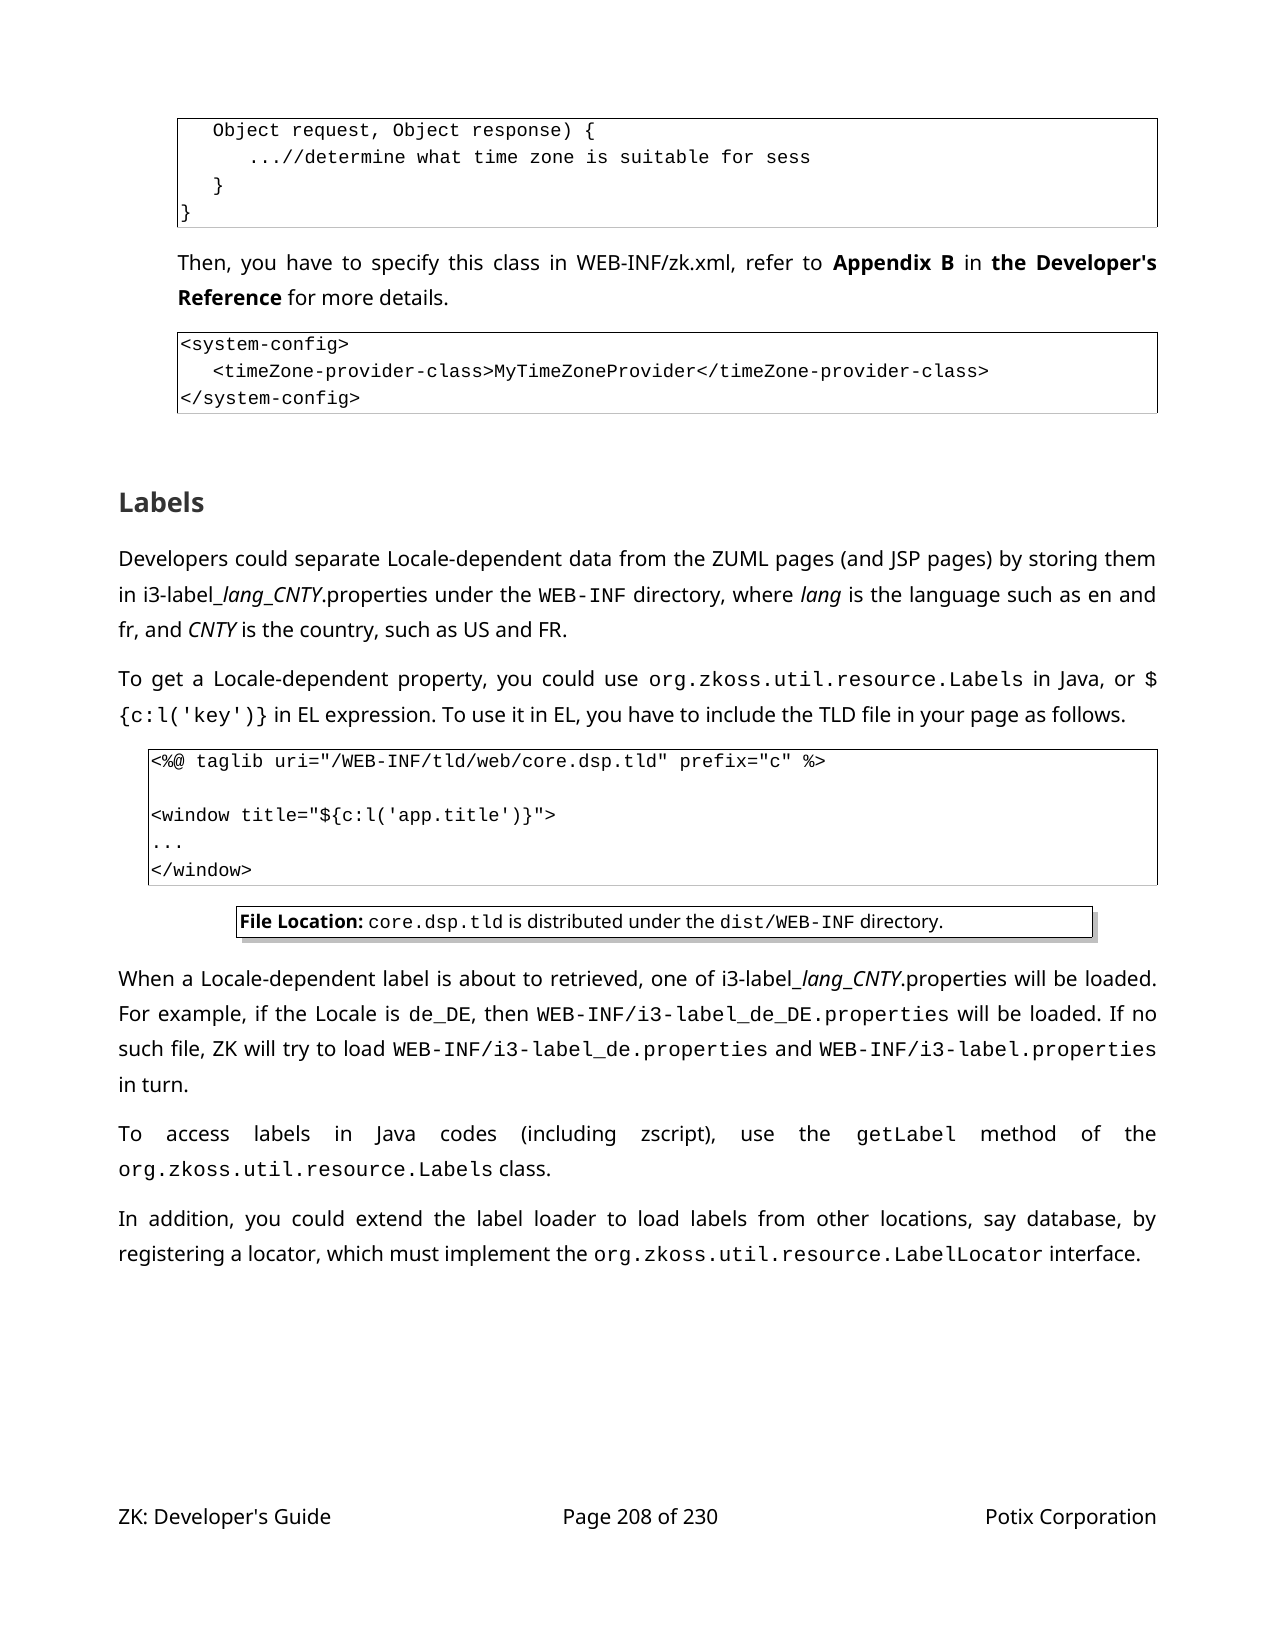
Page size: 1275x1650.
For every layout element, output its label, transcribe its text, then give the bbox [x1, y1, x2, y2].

text <%@ taglib uri="/WEB-INF/tld/web/core.dsp.tld" prefix="c" %> [149, 750, 1157, 773]
text <system-config> [178, 333, 1157, 356]
text </system-config> [178, 386, 1157, 413]
text When a Locale-dependent label is about to retrieved, one of i3-label_lang_CNTY.properties will be loaded. For example, if the Locale is de_DE, then WEB-INF/i3-label_de_DE.properties will be loaded. If no such file, ZK will try to load WEB-INF/i3-label_de.properties and WEB-INF/i3-label.properties in turn. [118, 964, 1157, 1098]
text To access labels in Java codes (including zscript), use the getLabel method of the org.zkoss.util.resource.Labels class. [118, 1119, 1157, 1183]
text Developers could separate Locale-dependent data from the ZUML pages (and JSP pages) by storing them in i3-label_lang_CNTY.properties under the WEB-INF directory, where lang is the language such as en and fr, and CNTY is the country, such as US and FR. [118, 544, 1157, 643]
text ...//determine what time zone is suitable for sess [178, 145, 1157, 169]
subtitle Labels [118, 484, 1157, 521]
text Object request, Object response) { [178, 119, 1157, 142]
text <timeZone-provider-class>MyTimeZoneProvider</timeZone-provider-class> [178, 359, 1157, 383]
text <window title="${c:l('app.title')}"> [149, 803, 1157, 827]
text File Location: core.dsp.tld is distributed under the dist/WEB-INF directory. [237, 907, 1092, 937]
text </window> [149, 858, 1157, 885]
text Then, you have to specify this class in WEB-INF/zk.xml, refer to Appendix B in the Developer's Reference for more details. [177, 248, 1157, 311]
text ... [149, 830, 1157, 855]
text } [178, 200, 1157, 227]
text To get a Locale-dependent property, you could use org.zkoss.util.resource.Labels in Java, or ${c:l('key')} in EL expression. To use it in EL, you have to include the TLD file in your page as follows. [118, 664, 1157, 728]
text In addition, you could extend the label loader to load labels from other locations, say database, by registering a locator, which must implement the org.zkoss.util.resource.LabelLocator interface. [118, 1204, 1157, 1267]
text } [178, 172, 1157, 197]
